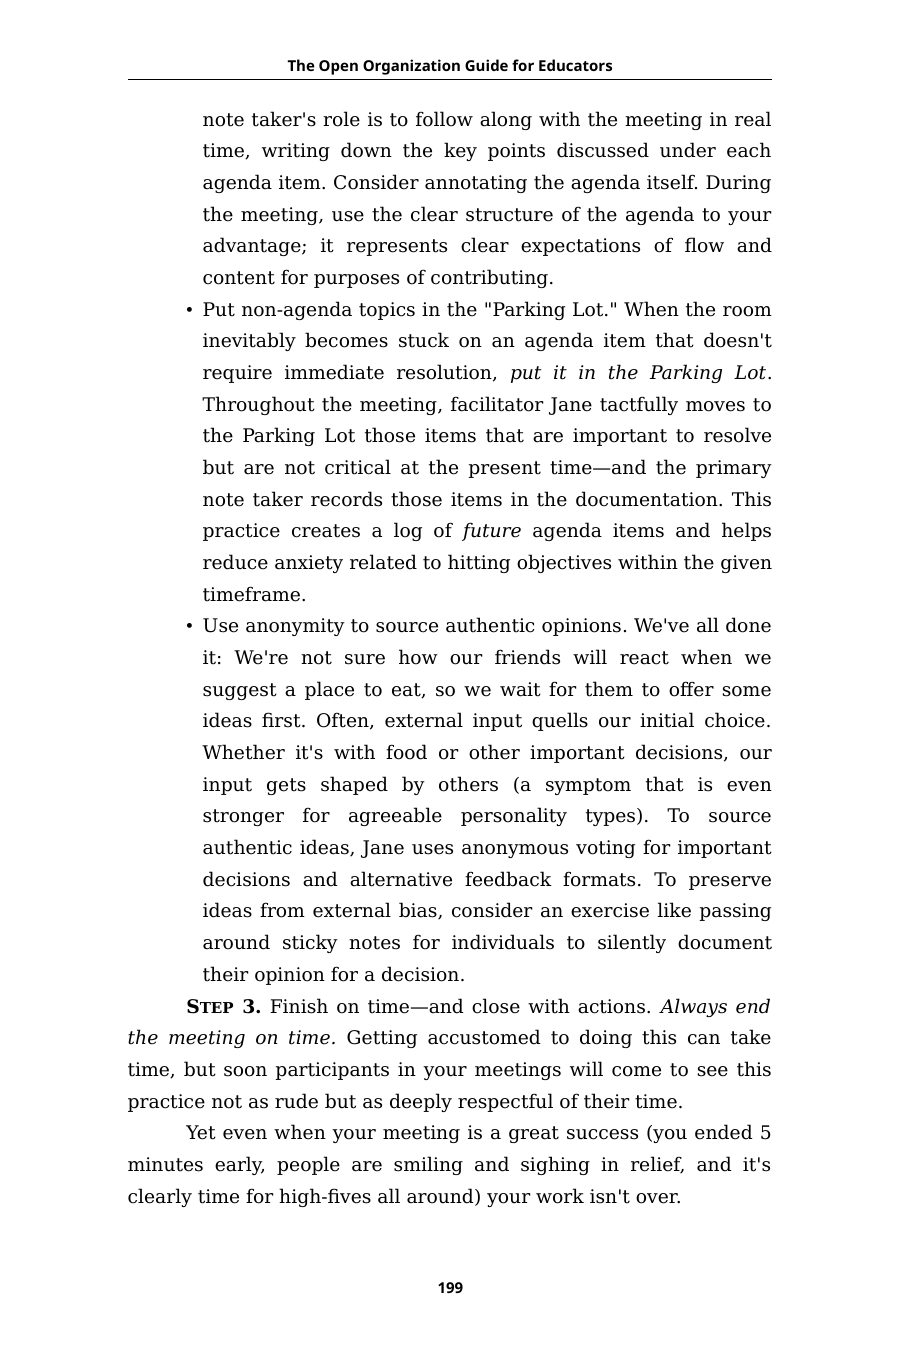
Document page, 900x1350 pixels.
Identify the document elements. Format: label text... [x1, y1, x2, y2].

text Yet even when your meeting is a great success (you ended 5 minutes early, people are smiling and sighing in relief, and it's clearly time for high-fives all around) your work isn't over. [127, 1122, 772, 1207]
text Step 3. Finish on time—and close with actions. Always end the meeting on time. Getting accustomed to doing this can take time, but soon participants in your meetings will come to see this practice not as rude but as deeply respectful of their time. [127, 995, 772, 1112]
list Use anonymity to source authentic opinions. We've all done it: We're not sure how our friends will react when we suggest a place to eat, so we wait for them to offer some ideas first. Often, external input quells our initial choice. Whether it's with food or other important decisions, our input gets shaped by others (a symptom that is even stronger for agreeable personality types). To source authentic ideas, Jane uses anonymous voting for important decisions and alternative feedback formats. To preserve ideas from external bias, consider an exercise like passing around sticky notes for individuals to silently document their opinion for a decision. [186, 615, 772, 986]
list Put non-agenda topics in the "Parking Lot." When the room inevitably becomes stuck on an agenda item that doesn't require immediate resolution, put it in the Parking Lot. Throughout the meeting, facilitator Jane tactfully moves to the Parking Lot those items that are important to resolve but are not critical at the present time—and the primary note taker records those items in the documentation. This practice creates a log of future agenda items and helps reduce anxiety related to hitting objectives within the given timeframe. [186, 299, 772, 606]
list note taker's role is to follow along with the meeting in real time, writing down the key points discussed under each agenda item. Consider annotating the agenda itself. During the meeting, use the clear structure of the agenda to your advantage; it represents clear expectations of flow and content for purposes of contributing. [186, 109, 772, 289]
